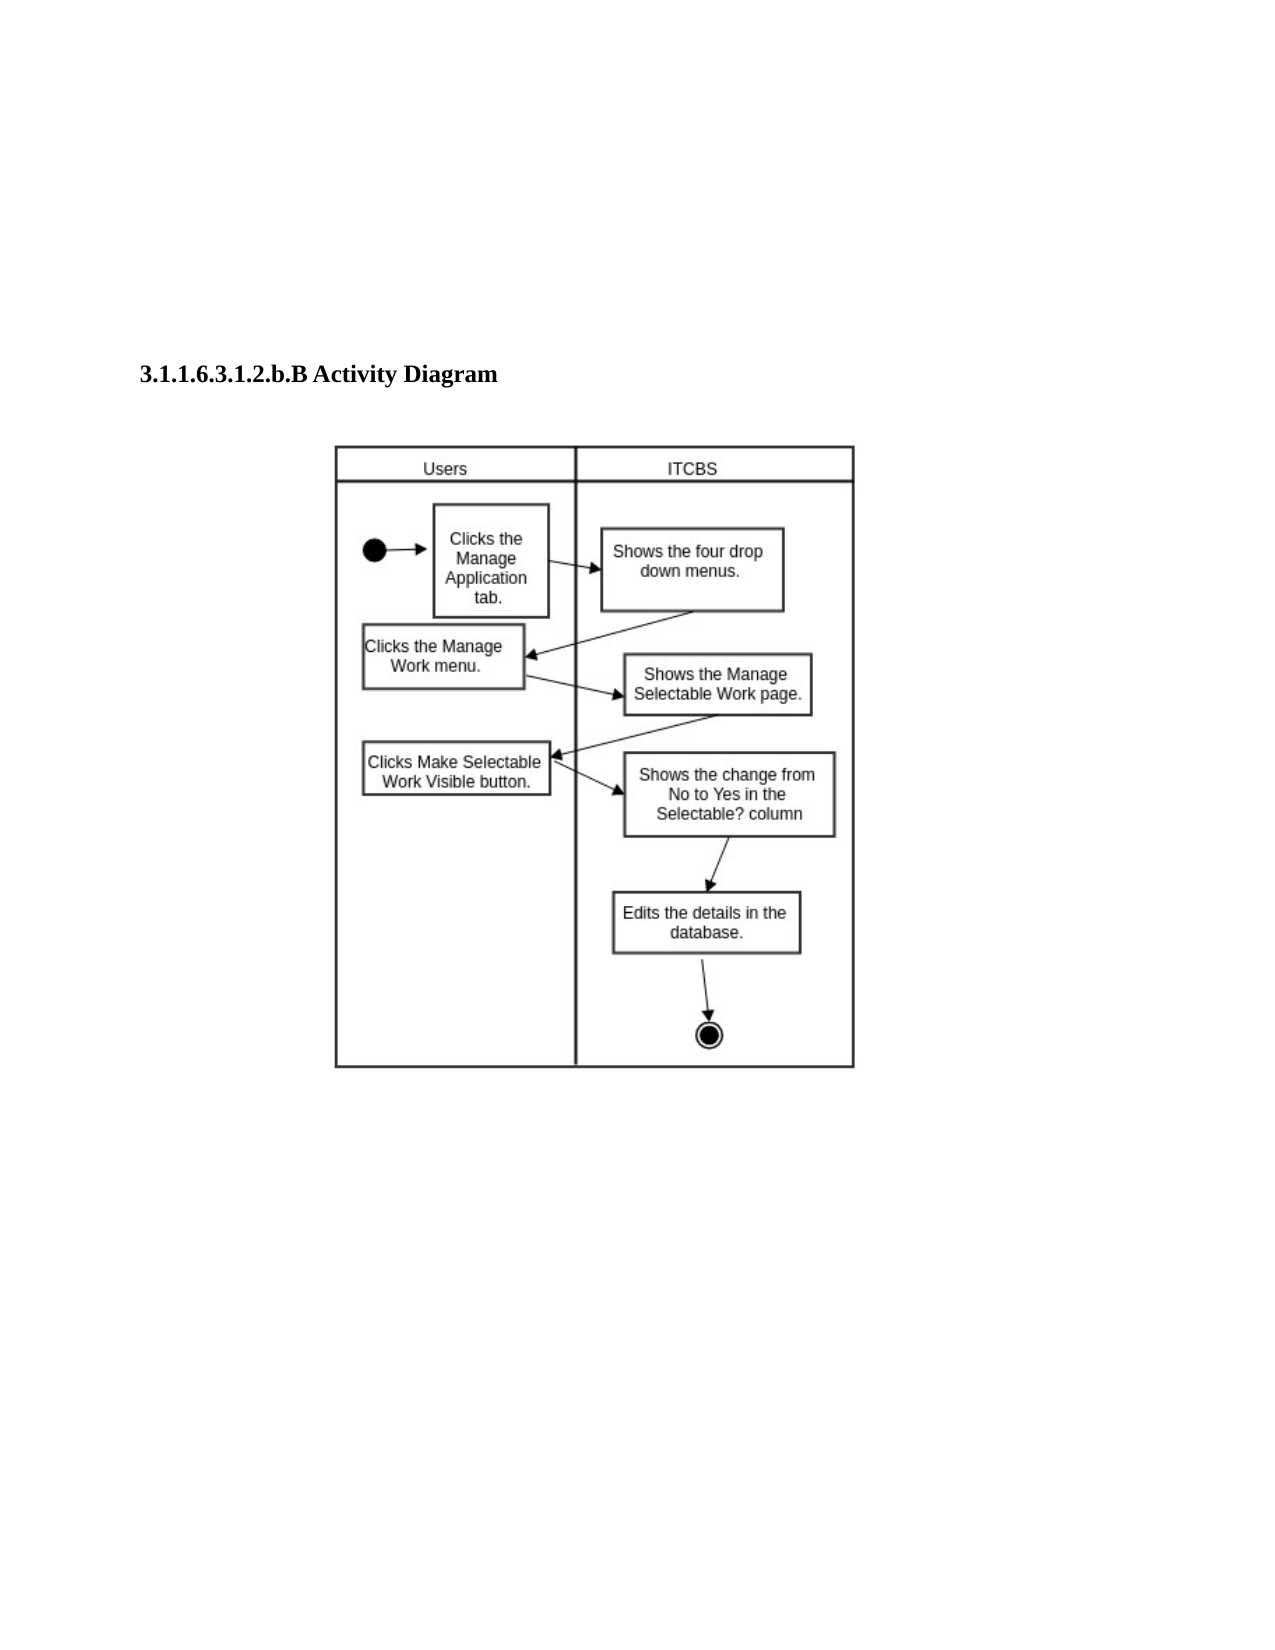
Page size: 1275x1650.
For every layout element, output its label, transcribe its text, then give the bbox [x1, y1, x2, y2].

picture [321, 390, 887, 1099]
text 3.1.1.6.3.1.2.b.B Activity Diagram [139, 359, 1135, 387]
